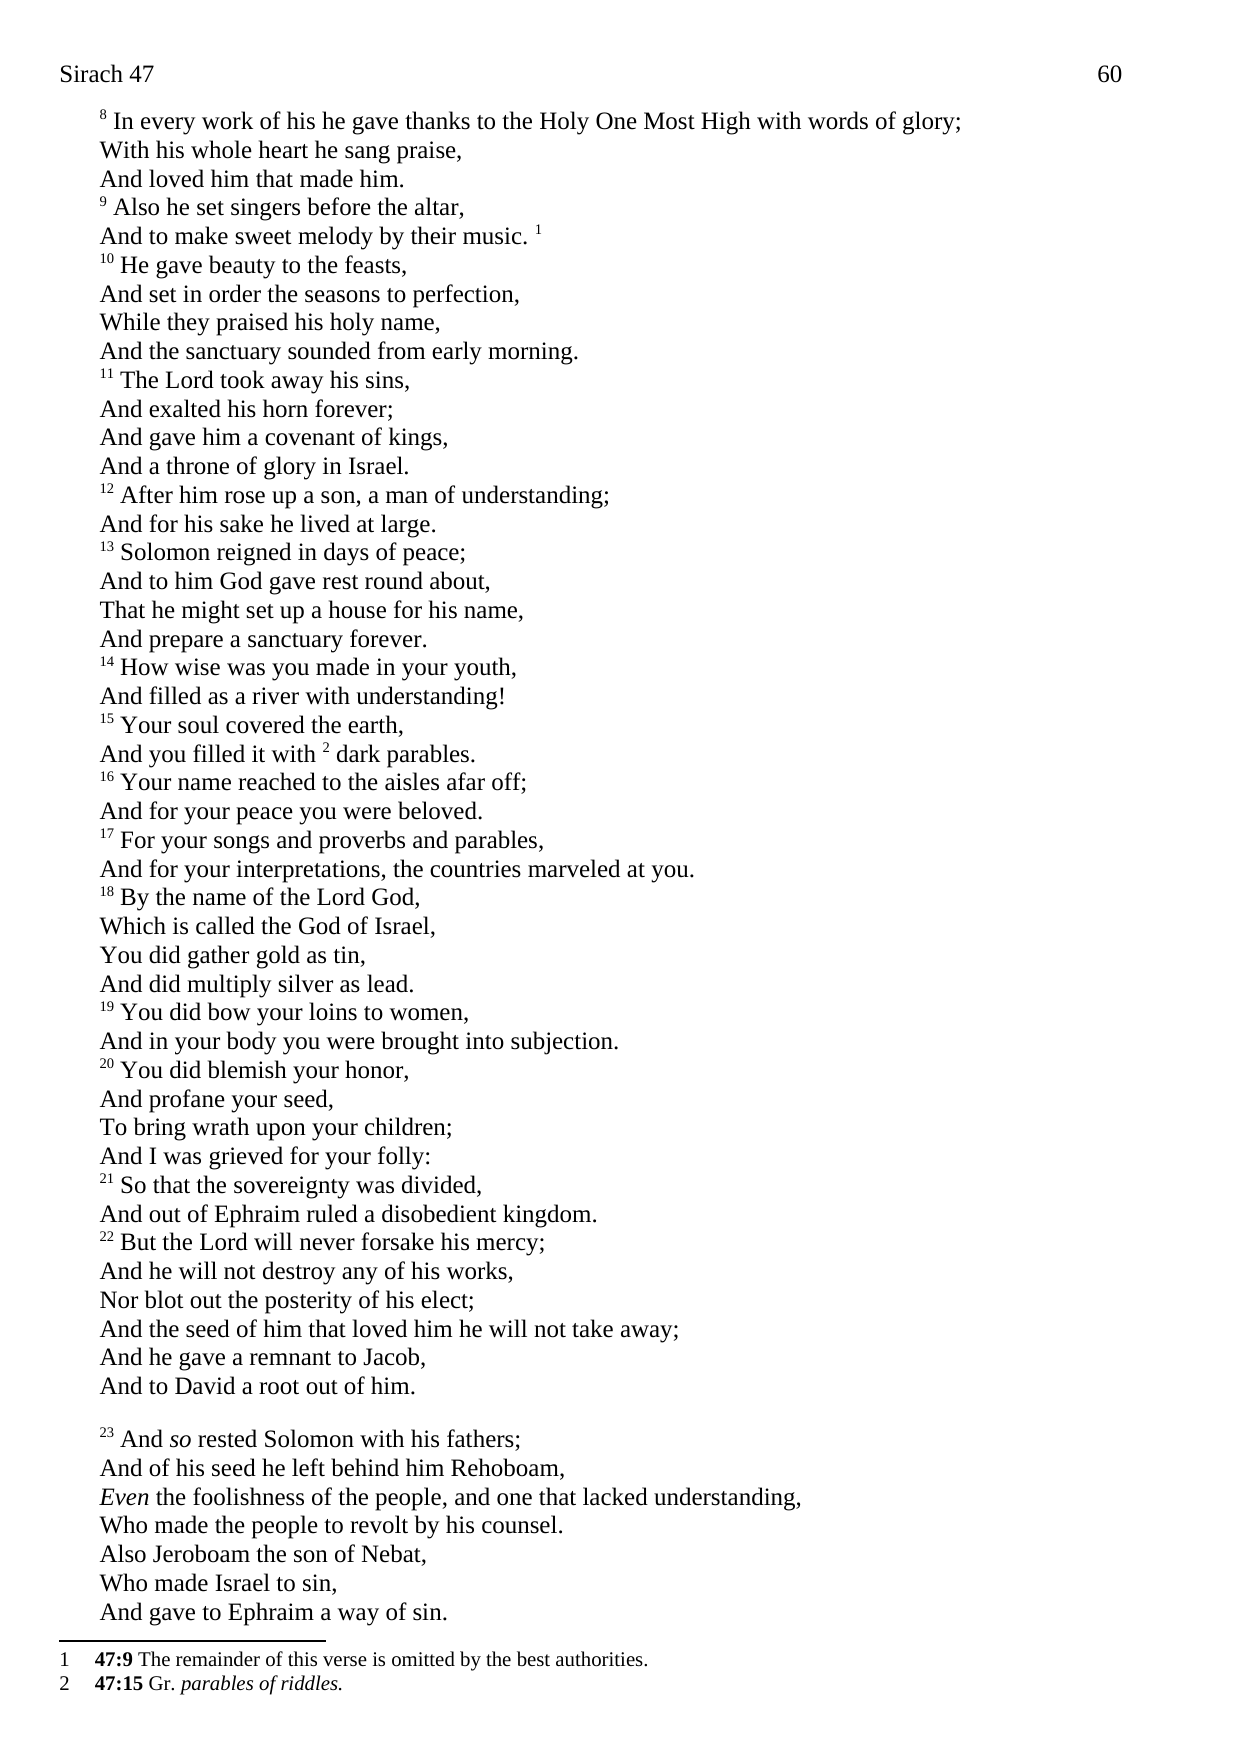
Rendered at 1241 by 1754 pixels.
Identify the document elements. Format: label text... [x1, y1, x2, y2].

text And you filled it with dark parables. [99, 739, 1122, 767]
text And profane your seed, [99, 1084, 1122, 1112]
text To bring wrath upon your children; [99, 1112, 1122, 1141]
text 15 Your soul covered the earth, [99, 710, 1122, 739]
text 12 After him rose up a son, a man of understanding; [99, 480, 1122, 509]
text And out of Ephraim ruled a disobedient kingdom. [99, 1199, 1122, 1227]
text And in your body you were brought into subjection. [99, 1026, 1122, 1055]
text 13 Solomon reigned in days of peace; [99, 537, 1122, 566]
text And to make sweet melody by their music. [99, 221, 1122, 250]
text And prepare a sanctuary forever. [99, 624, 1122, 652]
text 20 You did blemish your honor, [99, 1055, 1122, 1084]
text Which is called the God of Israel, [99, 911, 1122, 940]
text 8 In every work of his he gave thanks to the Holy One Most High with words of glory; [99, 106, 1122, 135]
text Nor blot out the posterity of his elect; [99, 1285, 1122, 1314]
text And gave him a covenant of kings, [99, 422, 1122, 451]
text And loved him that made him. [99, 164, 1122, 192]
text And he gave a remnant to Jacob, [99, 1342, 1122, 1371]
text While they praised his holy name, [99, 307, 1122, 336]
text And set in order the seasons to perfection, [99, 279, 1122, 307]
text Who made Israel to sin, [99, 1568, 1122, 1597]
text 14 How wise was you made in your youth, [99, 652, 1122, 681]
text And did multiply silver as lead. [99, 969, 1122, 997]
text And to David a root out of him. [99, 1371, 1122, 1400]
text Even the foolishness of the people, and one that lacked understanding, [99, 1482, 1122, 1510]
text And exalted his horn forever; [99, 394, 1122, 422]
text 19 You did bow your loins to women, [99, 997, 1122, 1026]
text And for his sake he lived at large. [99, 509, 1122, 537]
text 21 So that the sovereignty was divided, [99, 1170, 1122, 1199]
text 47:9 The remainder of this verse is omitted by the best authorities. [59, 1647, 1122, 1671]
text And for your interpretations, the countries marveled at you. [99, 854, 1122, 882]
text And gave to Ephraim a way of sin. [99, 1597, 1122, 1625]
text And the sanctuary sounded from early morning. [99, 336, 1122, 365]
text And to him God gave rest round about, [99, 566, 1122, 595]
text 10 He gave beauty to the feasts, [99, 250, 1122, 279]
text And a throne of glory in Israel. [99, 451, 1122, 480]
text And I was grieved for your folly: [99, 1141, 1122, 1170]
text 22 But the Lord will never forsake his mercy; [99, 1227, 1122, 1256]
text That he might set up a house for his name, [99, 595, 1122, 624]
text 17 For your songs and proverbs and parables, [99, 825, 1122, 854]
text 18 By the name of the Lord God, [99, 882, 1122, 911]
text 9 Also he set singers before the altar, [99, 192, 1122, 221]
text And the seed of him that loved him he will not take away; [99, 1314, 1122, 1342]
text And for your peace you were beloved. [99, 796, 1122, 825]
text With his whole heart he sang praise, [99, 135, 1122, 164]
text And of his seed he left behind him Rehoboam, [99, 1453, 1122, 1482]
text You did gather gold as tin, [99, 940, 1122, 969]
text 16 Your name reached to the aisles afar off; [99, 767, 1122, 796]
text And he will not destroy any of his works, [99, 1256, 1122, 1285]
text And filled as a river with understanding! [99, 681, 1122, 710]
text 47:15 Gr. parables of riddles. [59, 1671, 1122, 1695]
text Also Jeroboam the son of Nebat, [99, 1539, 1122, 1568]
text 11 The Lord took away his sins, [99, 365, 1122, 394]
text Who made the people to revolt by his counsel. [99, 1510, 1122, 1539]
text 23 And so rested Solomon with his fathers; [99, 1424, 1122, 1453]
